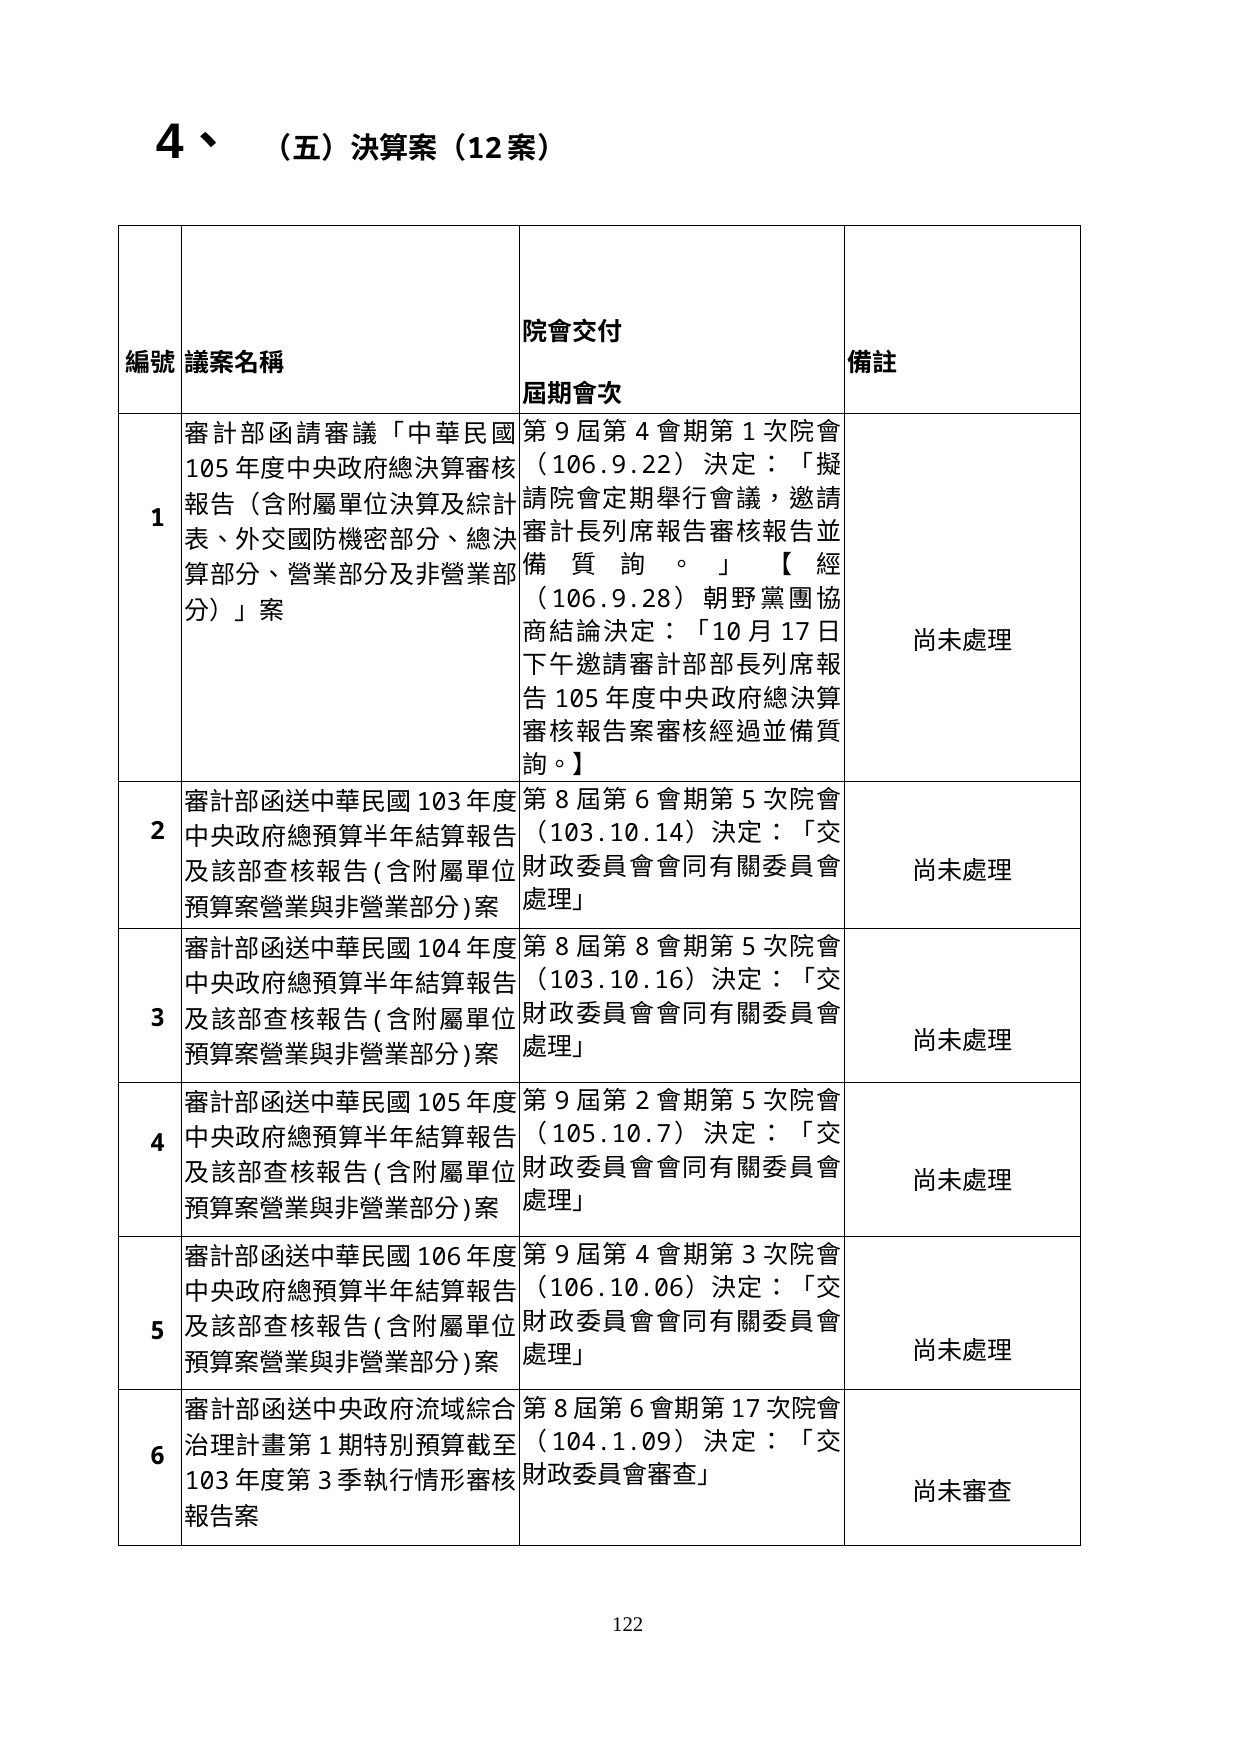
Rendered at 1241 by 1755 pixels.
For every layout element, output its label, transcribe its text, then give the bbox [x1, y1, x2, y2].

table_cell 第8屆第6會期第5次院會（103.10.14）決定：「交財政委員會會同有關委員會處理」 [520, 782, 844, 928]
table_cell 尚未處理 [845, 929, 1080, 1082]
table_cell 審計部函送中華民國106年度中央政府總預算半年結算報告及該部查核報告(含附屬單位預算案營業與非營業部分)案 [182, 1237, 519, 1389]
table_cell [119, 1083, 181, 1236]
table_cell 審計部函送中華民國105年度中央政府總預算半年結算報告及該部查核報告(含附屬單位預算案營業與非營業部分)案 [182, 1083, 519, 1236]
table_cell 第9屆第2會期第5次院會（105.10.7）決定：「交財政委員會會同有關委員會處理」 [520, 1083, 844, 1236]
table_cell 尚未處理 [845, 1083, 1080, 1236]
table_cell [119, 929, 181, 1082]
table_cell 第8屆第8會期第5次院會（103.10.16）決定：「交財政委員會會同有關委員會處理」 [520, 929, 844, 1082]
table_cell 第9屆第4會期第1次院會（106.9.22）決定：「擬請院會定期舉行會議，邀請審計長列席報告審核報告並備質詢。」【經（106.9.28）朝野黨團協商結論決定：「10月17日下午邀請審計部部長列席報告105年度中央政府總決算審核報告案審核經過並備質詢。】 [520, 414, 844, 781]
table_cell [119, 414, 181, 781]
table_cell 尚未處理 [845, 1237, 1080, 1389]
table_cell 審計部函送中華民國104年度中央政府總預算半年結算報告及該部查核報告(含附屬單位預算案營業與非營業部分)案 [182, 929, 519, 1082]
table_cell 第8屆第6會期第17次院會（104.1.09）決定：「交財政委員會審查」 [520, 1390, 844, 1545]
table_header 備註 [845, 226, 1080, 413]
table_cell [119, 782, 181, 928]
table_cell 第9屆第4會期第3次院會（106.10.06）決定：「交財政委員會會同有關委員會處理」 [520, 1237, 844, 1389]
table_cell 尚未審查 [845, 1390, 1080, 1545]
table_cell 尚未處理 [845, 414, 1080, 781]
table_cell 審計部函送中華民國103年度中央政府總預算半年結算報告及該部查核報告(含附屬單位預算案營業與非營業部分)案 [182, 782, 519, 928]
table_header 院會交付 屆期會次 [520, 226, 844, 413]
table_header 議案名稱 [182, 226, 519, 413]
table_cell 尚未處理 [845, 782, 1080, 928]
table_cell 審計部函送中央政府流域綜合治理計畫第1期特別預算截至103年度第3季執行情形審核報告案 [182, 1390, 519, 1545]
table_cell [119, 1390, 181, 1545]
table_header 編號 [119, 226, 181, 413]
subtitle （五）決算案（12案） [156, 117, 1137, 169]
table_cell 審計部函請審議「中華民國105年度中央政府總決算審核報告（含附屬單位決算及綜計表、外交國防機密部分、總決算部分、營業部分及非營業部分）」案 [182, 414, 519, 781]
table_cell [119, 1237, 181, 1389]
